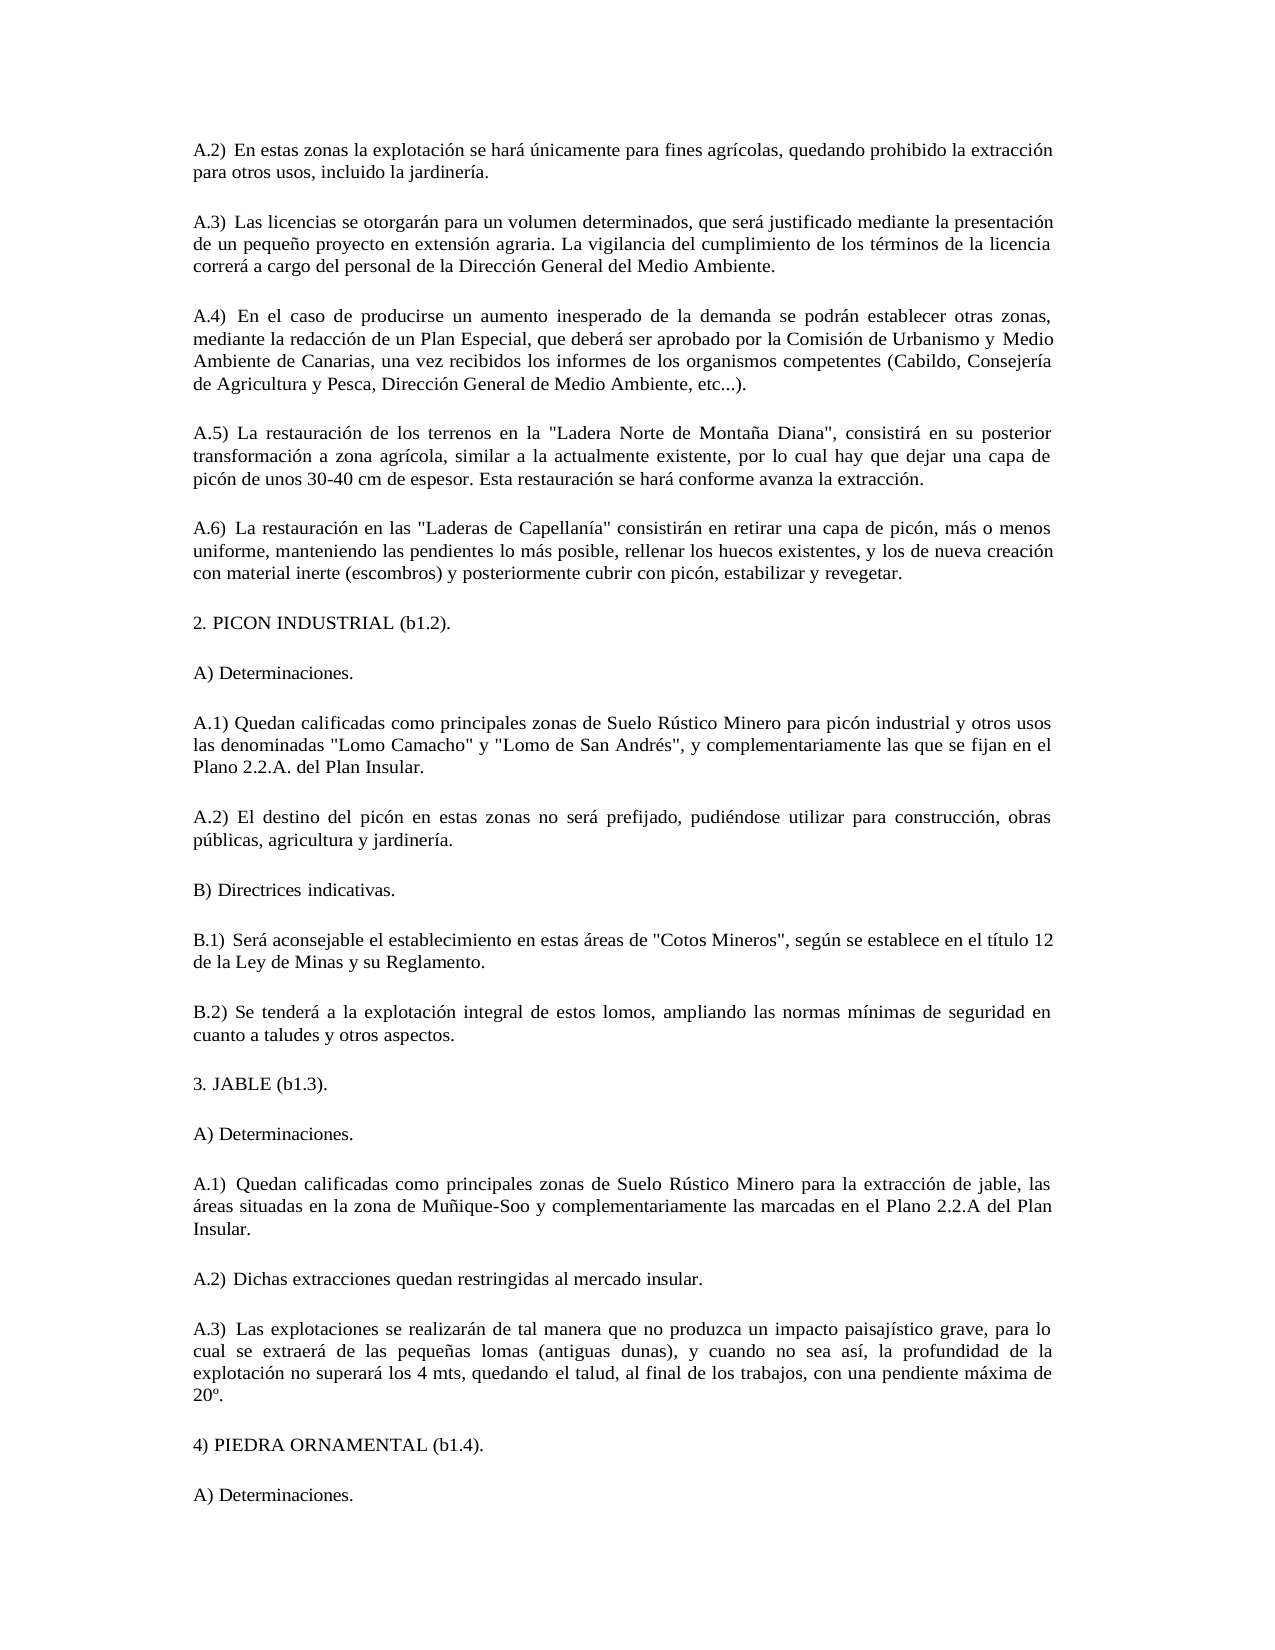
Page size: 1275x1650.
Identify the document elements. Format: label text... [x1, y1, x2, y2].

list Determinaciones. [193, 1484, 1096, 1506]
list PICON INDUSTRIAL (b1.2). [193, 612, 1096, 634]
list JABLE (b1.3). [193, 1073, 1096, 1094]
list Las explotaciones se realizarán de tal manera que no produzca un impacto paisajístico grave, para lo cual se extraerá de las pequeñas lomas (antiguas dunas), y cuando no sea así, la profundidad de la explotación no superará los 4 mts, quedando el talud, al final de los trabajos, con una pendiente máxima de 20º. [193, 1318, 1054, 1406]
list PIEDRA ORNAMENTAL (b1.4). [193, 1434, 1096, 1456]
list Será aconsejable el establecimiento en estas áreas de "Cotos Mineros", según se establece en el título 12 de la Ley de Minas y su Reglamento. [193, 929, 1053, 972]
list El destino del picón en estas zonas no será prefijado, pudiéndose utilizar para construcción, obras públicas, agricultura y jardinería. [193, 806, 1053, 850]
list Quedan calificadas como principales zonas de Suelo Rústico Minero para picón industrial y otros usos las denominadas "Lomo Camacho" y "Lomo de San Andrés", y complementariamente las que se fijan en el Plano 2.2.A. del Plan Insular. [193, 712, 1053, 778]
list Se tenderá a la explotación integral de estos lomos, ampliando las normas mínimas de seguridad en cuanto a taludes y otros aspectos. [193, 1001, 1053, 1045]
list La restauración de los terrenos en la "Ladera Norte de Montaña Diana", consistirá en su posterior transformación a zona agrícola, similar a la actualmente existente, por lo cual hay que dejar una capa de picón de unos 30-40 cm de espesor. Esta restauración se hará conforme avanza la extracción. [193, 422, 1053, 489]
list Determinaciones. [193, 662, 1096, 684]
list En el caso de producirse un aumento inesperado de la demanda se podrán establecer otras zonas, mediante la redacción de un Plan Especial, que deberá ser aprobado por la Comisión de Urbanismo y Medio Ambiente de Canarias, una vez recibidos los informes de los organismos competentes (Cabildo, Consejería de Agricultura y Pesca, Dirección General de Medio Ambiente, etc...). [193, 305, 1053, 394]
list En estas zonas la explotación se hará únicamente para fines agrícolas, quedando prohibido la extracción para otros usos, incluido la jardinería. [193, 139, 1053, 182]
list Dichas extracciones quedan restringidas al mercado insular. [193, 1268, 1096, 1289]
list Directrices indicativas. [193, 879, 1096, 901]
list Quedan calificadas como principales zonas de Suelo Rústico Minero para la extracción de jable, las áreas situadas en la zona de Muñique-Soo y complementariamente las marcadas en el Plano 2.2.A del Plan Insular. [193, 1173, 1054, 1239]
list Las licencias se otorgarán para un volumen determinados, que será justificado mediante la presentación de un pequeño proyecto en extensión agraria. La vigilancia del cumplimiento de los términos de la licencia correrá a cargo del personal de la Dirección General del Medio Ambiente. [193, 211, 1053, 277]
list Determinaciones. [193, 1123, 1096, 1144]
list La restauración en las "Laderas de Capellanía" consistirán en retirar una capa de picón, más o menos uniforme, manteniendo las pendientes lo más posible, rellenar los huecos existentes, y los de nueva creación con material inerte (escombros) y posteriormente cubrir con picón, estabilizar y revegetar. [193, 517, 1054, 584]
